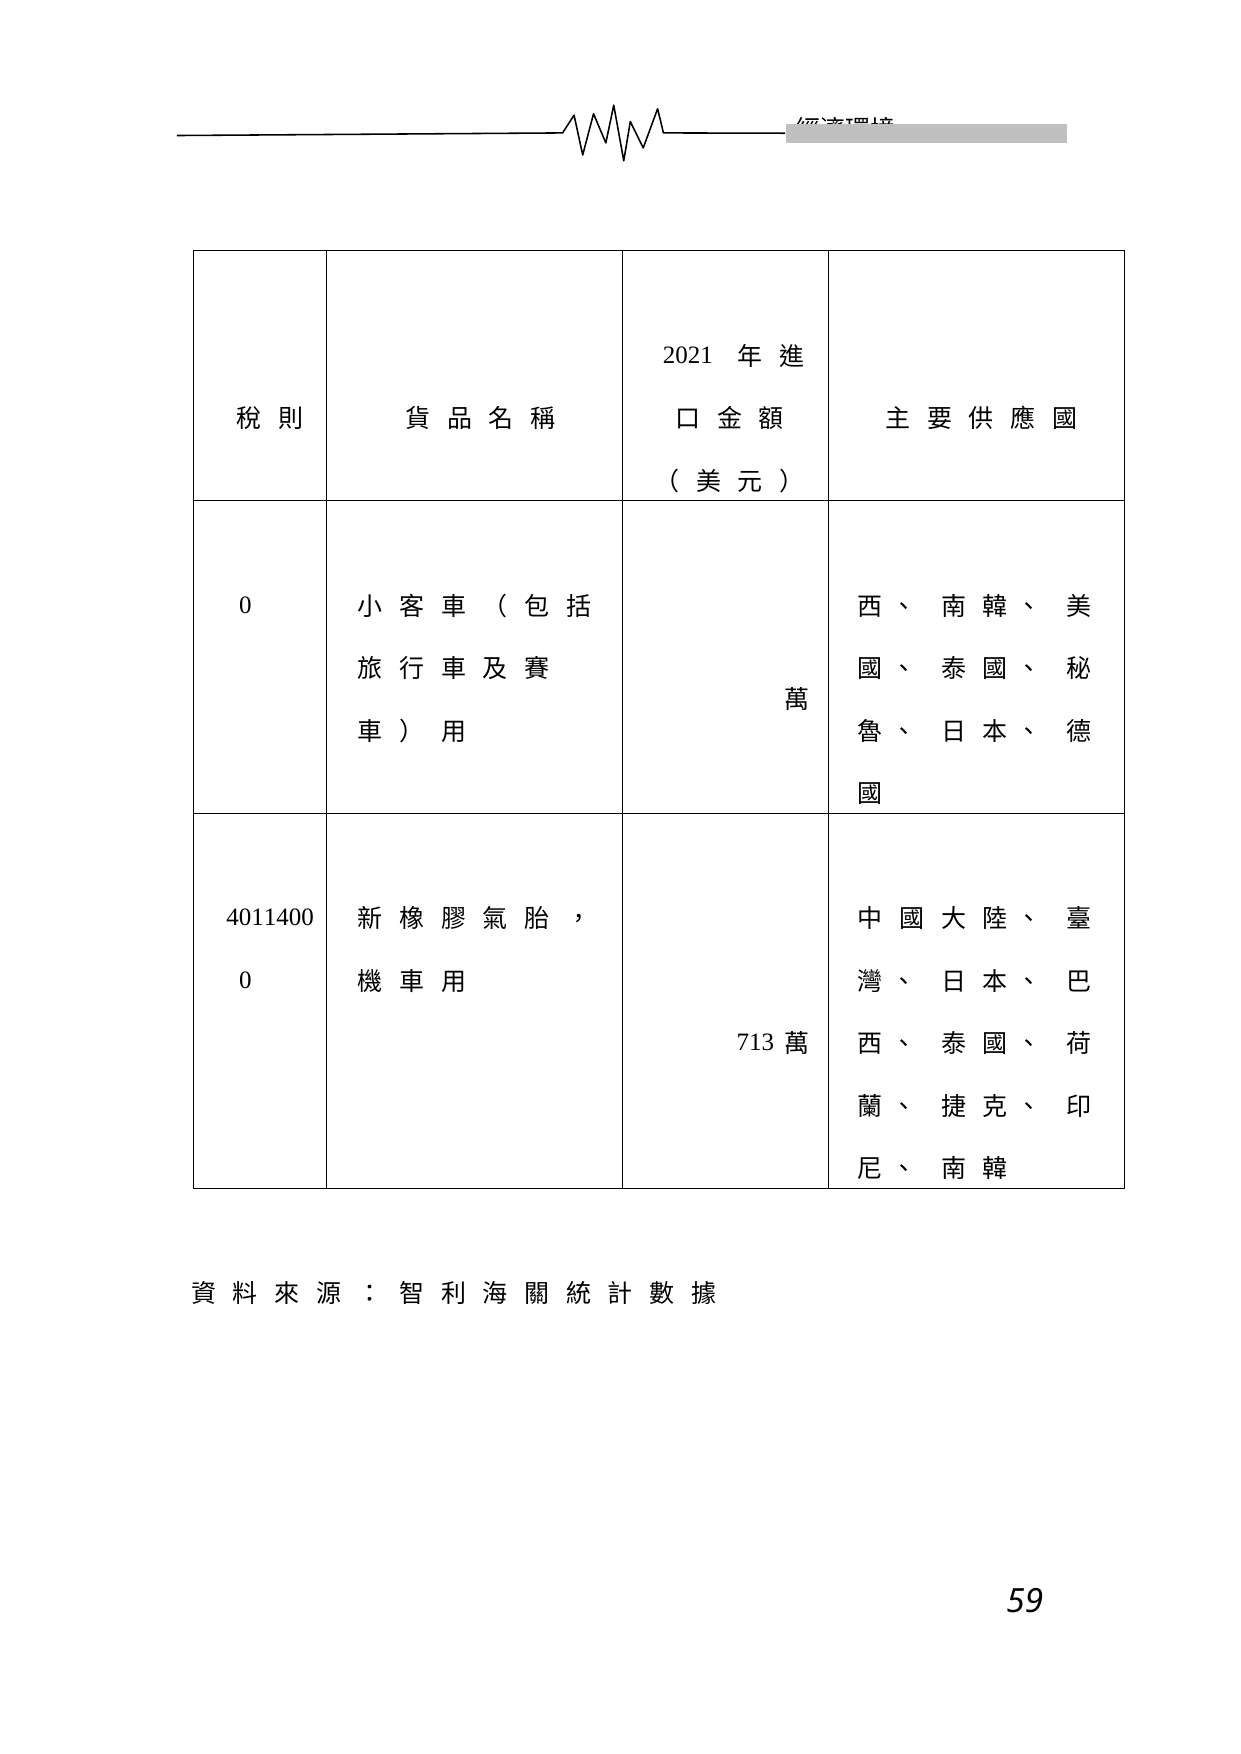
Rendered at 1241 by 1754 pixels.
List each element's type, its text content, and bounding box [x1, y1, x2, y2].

table_cell 中國大陸、臺灣、日本、巴西、泰國、荷蘭、捷克、印尼、南韓 [829, 814, 1124, 1188]
text 資料來源：智利海關統計數據 [183, 1250, 1058, 1313]
table_header 貨品名稱 [327, 251, 622, 500]
table_header 主要供應國 [829, 251, 1124, 500]
table_cell 713萬 [623, 814, 828, 1188]
table_header 稅則 [194, 251, 326, 500]
table_cell 西、南韓、美國、泰國、秘魯、日本、德國 [829, 501, 1124, 813]
table_cell 萬 [623, 501, 828, 813]
table_cell 小客車（包括旅行車及賽車）用 [327, 501, 622, 813]
table_cell 40114000 [194, 814, 326, 1188]
table_cell 0 [194, 501, 326, 813]
table_cell 新橡膠氣胎，機車用 [327, 814, 622, 1188]
table_header 2021年進口金額（美元） [623, 251, 828, 500]
